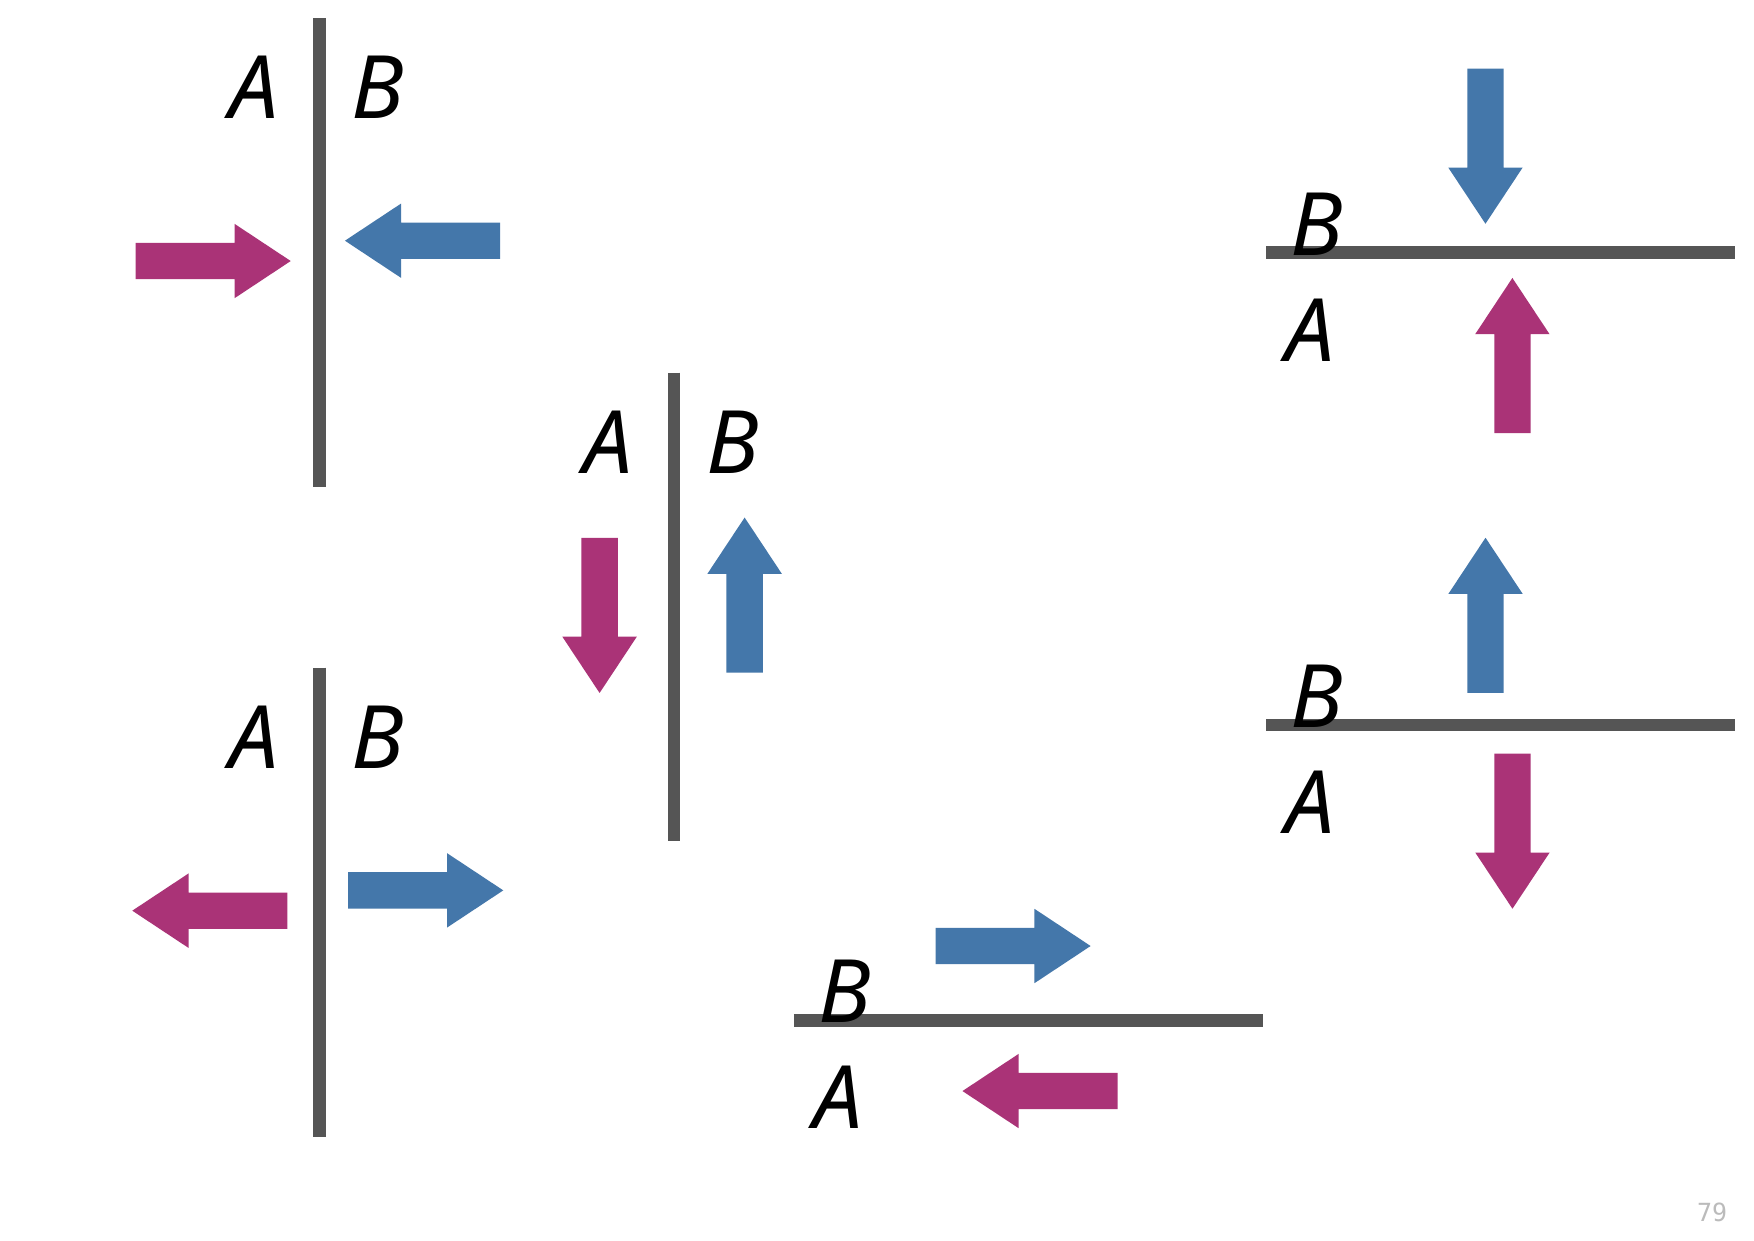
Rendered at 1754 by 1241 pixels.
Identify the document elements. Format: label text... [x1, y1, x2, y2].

text_box A [214, 18, 308, 121]
text_box B [1275, 154, 1359, 257]
text_box [1475, 277, 1550, 434]
text_box B [803, 921, 887, 1025]
text_box A [568, 372, 662, 475]
text_box [135, 223, 291, 299]
text_box A [214, 667, 308, 771]
text_box [562, 537, 637, 693]
text_box [132, 873, 288, 948]
text_box [1475, 753, 1550, 909]
text_box B [691, 372, 775, 475]
text_box [1448, 537, 1523, 693]
text_box [935, 908, 1091, 984]
text_box [962, 1053, 1118, 1129]
text_box [1448, 68, 1523, 224]
text_box A [1270, 260, 1364, 363]
text_box B [336, 667, 421, 771]
text_box [707, 517, 782, 673]
text_box B [1275, 626, 1359, 729]
text_box [348, 853, 504, 928]
text_box B [336, 18, 421, 121]
text_box A [1270, 732, 1364, 835]
text_box A [798, 1027, 892, 1131]
text_box [344, 203, 501, 278]
